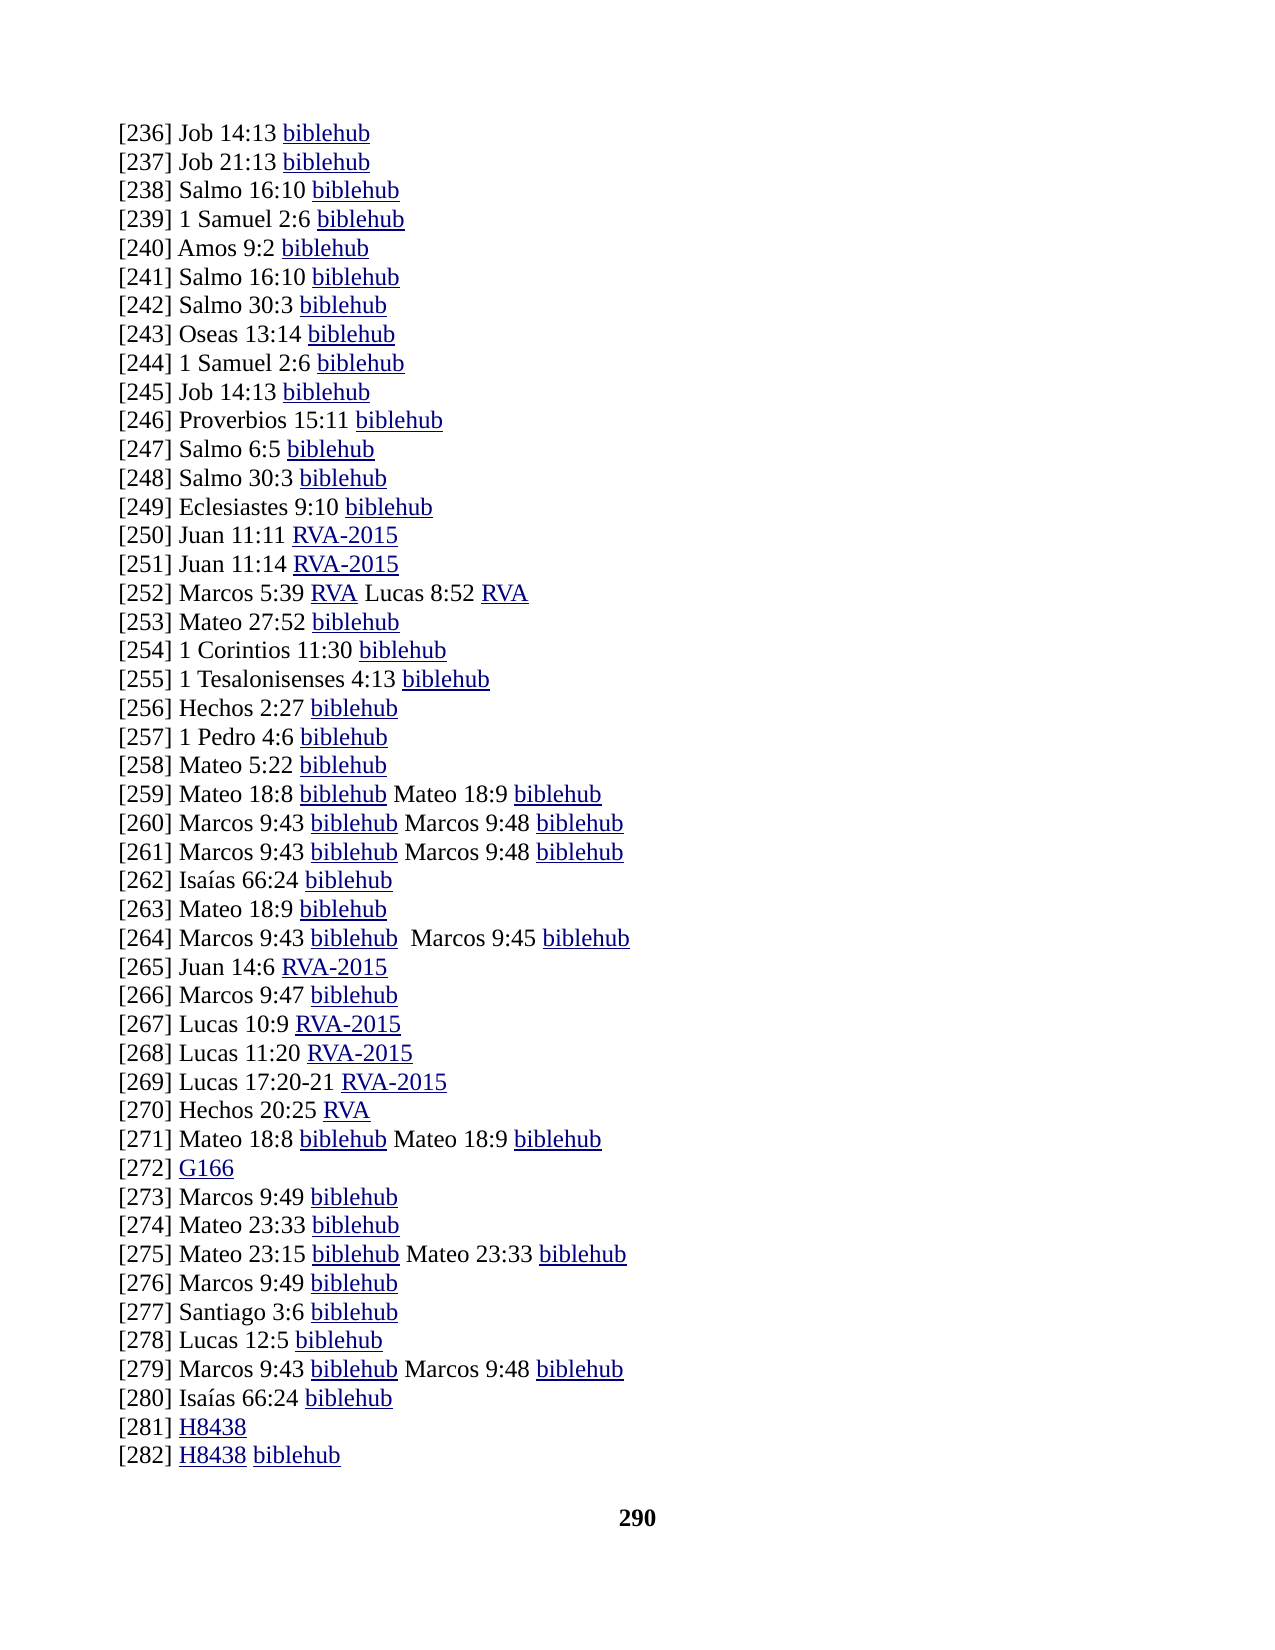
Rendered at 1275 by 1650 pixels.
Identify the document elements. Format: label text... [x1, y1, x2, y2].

text G166 [118, 1153, 1157, 1182]
text Marcos 9:49 biblehub [118, 1268, 1157, 1297]
text Lucas 12:5 biblehub [118, 1326, 1157, 1354]
text Mateo 18:8 biblehub Mateo 18:9 biblehub [118, 1124, 1157, 1153]
text Mateo 23:15 biblehub Mateo 23:33 biblehub [118, 1239, 1157, 1268]
text Marcos 9:43 biblehub Marcos 9:45 biblehub [118, 923, 1157, 952]
text Santiago 3:6 biblehub [118, 1297, 1157, 1326]
text Salmo 30:3 biblehub [118, 463, 1157, 492]
text Lucas 17:20-21 RVA-2015 [118, 1067, 1157, 1096]
text H8438 [118, 1412, 1157, 1441]
text Salmo 16:10 biblehub [118, 176, 1157, 204]
text Marcos 9:43 biblehub Marcos 9:48 biblehub [118, 808, 1157, 837]
text Job 14:13 biblehub [118, 118, 1157, 147]
text Job 14:13 biblehub [118, 377, 1157, 406]
text Marcos 9:47 biblehub [118, 981, 1157, 1009]
text Mateo 18:9 biblehub [118, 894, 1157, 923]
text Mateo 27:52 biblehub [118, 607, 1157, 636]
text Salmo 30:3 biblehub [118, 291, 1157, 319]
text 1 Tesalonisenses 4:13 biblehub [118, 664, 1157, 693]
text Juan 11:14 RVA-2015 [118, 549, 1157, 578]
text Marcos 5:39 RVA Lucas 8:52 RVA [118, 578, 1157, 607]
text H8438 biblehub [118, 1441, 1157, 1469]
text Juan 11:11 RVA-2015 [118, 521, 1157, 549]
text Proverbios 15:11 biblehub [118, 406, 1157, 434]
text Oseas 13:14 biblehub [118, 319, 1157, 348]
text Eclesiastes 9:10 biblehub [118, 492, 1157, 521]
text 1 Samuel 2:6 biblehub [118, 204, 1157, 233]
text Isaías 66:24 biblehub [118, 866, 1157, 894]
text Lucas 11:20 RVA-2015 [118, 1038, 1157, 1067]
text Mateo 23:33 biblehub [118, 1211, 1157, 1239]
text Marcos 9:43 biblehub Marcos 9:48 biblehub [118, 1354, 1157, 1383]
text 1 Pedro 4:6 biblehub [118, 722, 1157, 751]
text Job 21:13 biblehub [118, 147, 1157, 176]
text Salmo 6:5 biblehub [118, 434, 1157, 463]
text Amos 9:2 biblehub [118, 233, 1157, 262]
text Marcos 9:49 biblehub [118, 1182, 1157, 1211]
text 1 Corintios 11:30 biblehub [118, 636, 1157, 664]
text Mateo 18:8 biblehub Mateo 18:9 biblehub [118, 779, 1157, 808]
text Hechos 20:25 RVA [118, 1096, 1157, 1124]
text Mateo 5:22 biblehub [118, 751, 1157, 779]
text 1 Samuel 2:6 biblehub [118, 348, 1157, 377]
text Lucas 10:9 RVA-2015 [118, 1009, 1157, 1038]
text Isaías 66:24 biblehub [118, 1383, 1157, 1412]
text Salmo 16:10 biblehub [118, 262, 1157, 291]
text Marcos 9:43 biblehub Marcos 9:48 biblehub [118, 837, 1157, 866]
text Juan 14:6 RVA-2015 [118, 952, 1157, 981]
text Hechos 2:27 biblehub [118, 693, 1157, 722]
